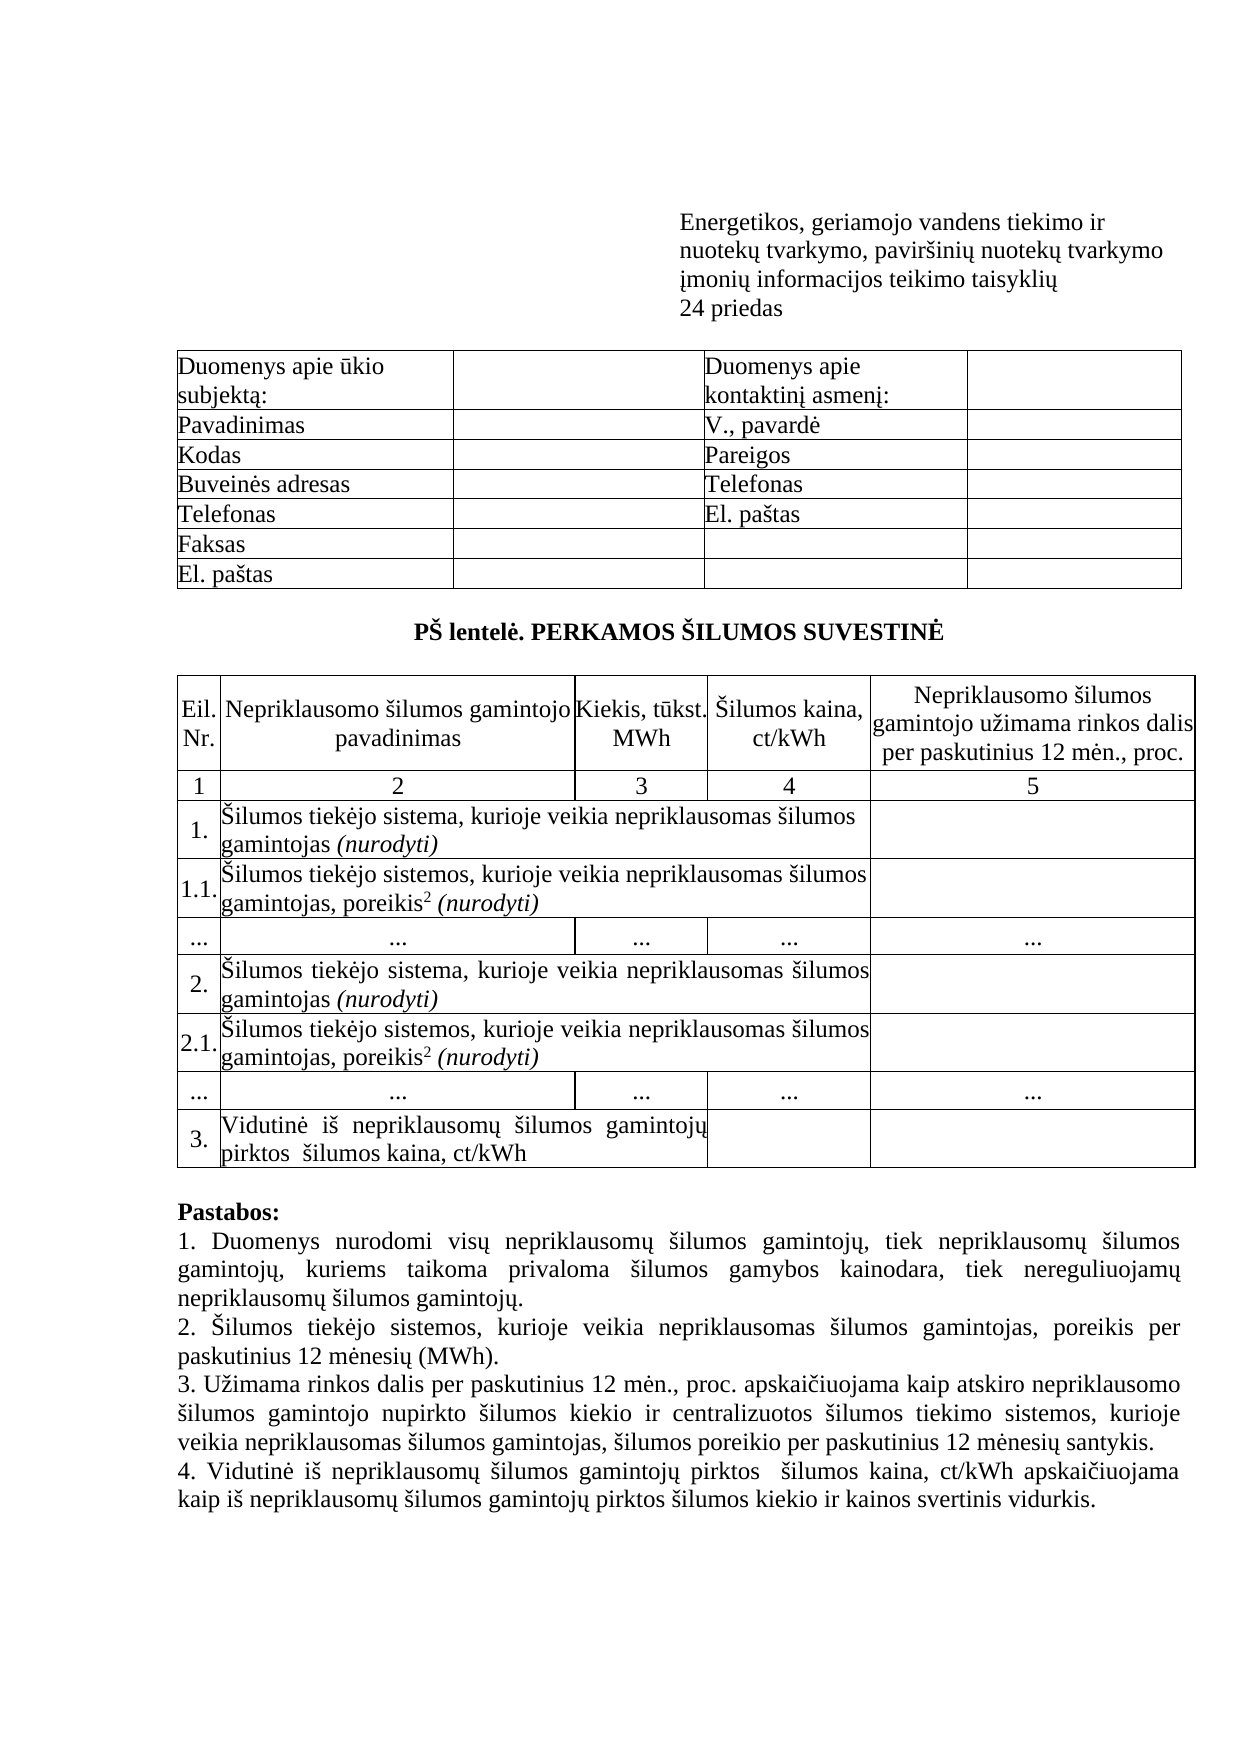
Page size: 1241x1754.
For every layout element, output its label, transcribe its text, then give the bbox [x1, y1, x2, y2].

table_cell [871, 955, 1194, 1013]
table_cell El. paštas [705, 499, 967, 528]
table_cell 1. [178, 801, 220, 858]
table_cell [454, 440, 704, 468]
table_cell V., pavardė [705, 410, 967, 439]
table_cell Kodas [178, 440, 453, 468]
table_cell 2 [221, 771, 574, 800]
table_cell [871, 801, 1194, 858]
table_cell ... [871, 1072, 1194, 1109]
text nuotekų tvarkymo, paviršinių nuotekų tvarkymo [679, 235, 1181, 264]
table_cell [708, 1110, 870, 1167]
table_cell Šilumos tiekėjo sistema, kurioje veikia nepriklausomas šilumos gamintojas (nurodyti) [221, 955, 870, 1013]
table_header [968, 351, 1181, 409]
table_cell 1 [178, 771, 220, 800]
text PŠ lentelė. PERKAMOS ŠILUMOS SUVESTINĖ [177, 617, 1181, 646]
text 1. Duomenys nurodomi visų nepriklausomų šilumos gamintojų, tiek nepriklausomų šilumos gamintojų, kuriems taikoma privaloma šilumos gamybos kainodara, tiek nereguliuojamų nepriklausomų šilumos gamintojų. [177, 1226, 1181, 1312]
table_cell ... [178, 1072, 220, 1109]
table_cell [968, 529, 1181, 558]
table_cell [968, 499, 1181, 528]
table_cell Šilumos tiekėjo sistema, kurioje veikia nepriklausomas šilumos gamintojas (nurodyti) [221, 801, 870, 858]
table_cell ... [708, 1072, 870, 1109]
table_cell Pareigos [705, 440, 967, 468]
table_cell Pavadinimas [178, 410, 453, 439]
table_cell [968, 440, 1181, 468]
table_cell El. paštas [178, 559, 453, 588]
table_cell Faksas [178, 529, 453, 558]
text įmonių informacijos teikimo taisyklių [679, 264, 1181, 293]
table_header Šilumos kaina, ct/kWh [708, 676, 870, 770]
table_cell [705, 529, 967, 558]
table_cell [454, 410, 704, 439]
text 3. Užimama rinkos dalis per paskutinius 12 mėn., proc. apskaičiuojama kaip atskiro nepriklausomo šilumos gamintojo nupirkto šilumos kiekio ir centralizuotos šilumos tiekimo sistemos, kurioje veikia nepriklausomas šilumos gamintojas, šilumos poreikio per paskutinius 12 mėnesių santykis. [177, 1369, 1181, 1456]
table_cell ... [871, 918, 1194, 954]
table_cell [871, 1014, 1194, 1071]
table_cell [968, 410, 1181, 439]
table_cell ... [221, 1072, 574, 1109]
table_header Duomenys apie kontaktinį asmenį: [705, 351, 967, 409]
table_cell Šilumos tiekėjo sistemos, kurioje veikia nepriklausomas šilumos gamintojas, poreikis2 (nurodyti) [221, 1014, 870, 1071]
table_cell ... [178, 918, 220, 954]
table_cell ... [576, 918, 707, 954]
table_cell 2.1. [178, 1014, 220, 1071]
table_cell Telefonas [705, 470, 967, 498]
table_cell [968, 470, 1181, 498]
table_cell ... [708, 918, 870, 954]
table_cell [705, 559, 967, 588]
text Energetikos, geriamojo vandens tiekimo ir [679, 207, 1181, 235]
table_cell 4 [708, 771, 870, 800]
table_cell [871, 1110, 1194, 1167]
table_cell Šilumos tiekėjo sistemos, kurioje veikia nepriklausomas šilumos gamintojas, poreikis2 (nurodyti) [221, 859, 870, 917]
table_cell [871, 859, 1194, 917]
table_cell ... [221, 918, 574, 954]
table_cell 1.1. [178, 859, 220, 917]
text 2. Šilumos tiekėjo sistemos, kurioje veikia nepriklausomas šilumos gamintojas, poreikis per paskutinius 12 mėnesių (MWh). [177, 1312, 1181, 1369]
table_cell 3. [178, 1110, 220, 1167]
table_cell [454, 499, 704, 528]
table_header Duomenys apie ūkio subjektą: [178, 351, 453, 409]
table_cell [454, 470, 704, 498]
table_header Nepriklausomo šilumos gamintojo pavadinimas [221, 676, 574, 770]
table_cell 2. [178, 955, 220, 1013]
table_cell Telefonas [178, 499, 453, 528]
table_cell [968, 559, 1181, 588]
table_header [454, 351, 704, 409]
table_cell [454, 529, 704, 558]
table_cell [454, 559, 704, 588]
table_cell ... [576, 1072, 707, 1109]
table_cell Vidutinė iš nepriklausomų šilumos gamintojų pirktos šilumos kaina, ct/kWh [221, 1110, 707, 1167]
text Pastabos: [177, 1197, 1181, 1226]
text 4. Vidutinė iš nepriklausomų šilumos gamintojų pirktos šilumos kaina, ct/kWh apskaičiuojama kaip iš nepriklausomų šilumos gamintojų pirktos šilumos kiekio ir kainos svertinis vidurkis. [177, 1456, 1181, 1513]
text 24 priedas [679, 293, 1181, 322]
table_header Kiekis, tūkst. MWh [576, 676, 707, 770]
table_cell Buveinės adresas [178, 470, 453, 498]
table_cell 3 [576, 771, 707, 800]
table_header Nepriklausomo šilumos gamintojo užimama rinkos dalis per paskutinius 12 mėn., proc. [871, 676, 1194, 770]
table_cell 5 [871, 771, 1194, 800]
table_header Eil. Nr. [178, 676, 220, 770]
